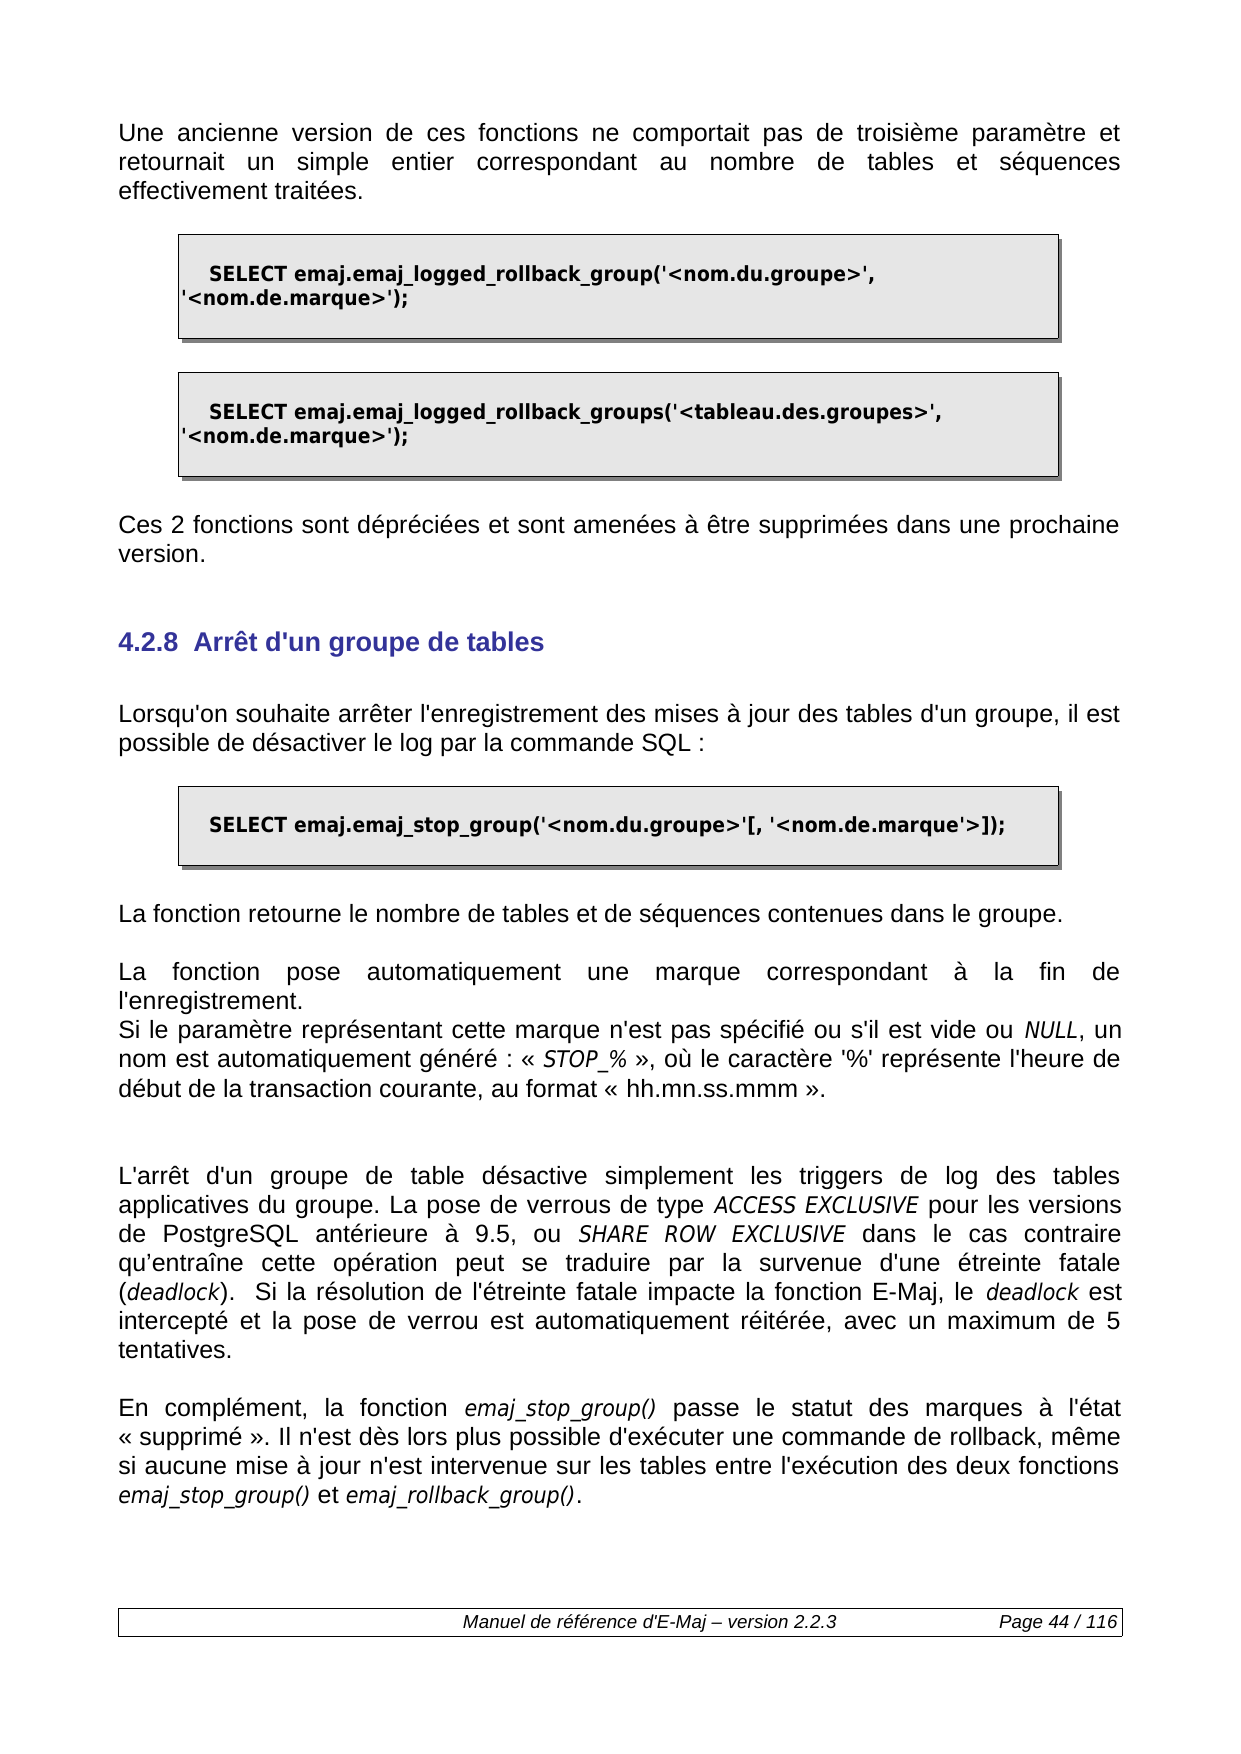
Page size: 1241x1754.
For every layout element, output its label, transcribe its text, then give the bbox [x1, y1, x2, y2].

text L'arrêt d'un groupe de table désactive simplement les triggers de log des tables applicatives du groupe. La pose de verrous de type ACCESS EXCLUSIVE pour les versions de PostgreSQL antérieure à 9.5, ou SHARE ROW EXCLUSIVE dans le cas contraire qu’entraîne cette opération peut se traduire par la survenue d'une étreinte fatale (deadlock). Si la résolution de l'étreinte fatale impacte la fonction E-Maj, le deadlock est intercepté et la pose de verrou est automatiquement réitérée, avec un maximum de 5 tentatives. [118, 1161, 1122, 1364]
text SELECT emaj.emaj_stop_group('<nom.du.groupe>'[, '<nom.de.marque'>]); [179, 810, 1058, 835]
text Une ancienne version de ces fonctions ne comportait pas de troisième paramètre et retournait un simple entier correspondant au nombre de tables et séquences effectivement traitées. [118, 118, 1122, 205]
text La fonction pose automatiquement une marque correspondant à la fin de l'enregistrement. [118, 957, 1122, 1015]
text En complément, la fonction emaj_stop_group() passe le statut des marques à l'état « supprimé ». Il n'est dès lors plus possible d'exécuter une commande de rollback, même si aucune mise à jour n'est intervenue sur les tables entre l'exécution des deux fonctions emaj_stop_group() et emaj_rollback_group(). [118, 1393, 1122, 1509]
text SELECT emaj.emaj_logged_rollback_group('<nom.du.groupe>', '<nom.de.marque>'); [179, 259, 1058, 308]
text La fonction retourne le nombre de tables et de séquences contenues dans le groupe. [118, 899, 1122, 928]
text Si le paramètre représentant cette marque n'est pas spécifié ou s'il est vide ou NULL, un nom est automatiquement généré : « STOP_% », où le caractère '%' représente l'heure de début de la transaction courante, au format « hh.mn.ss.mmm ». [118, 1015, 1122, 1102]
text Lorsqu'on souhaite arrêter l'enregistrement des mises à jour des tables d'un groupe, il est possible de désactiver le log par la commande SQL : [118, 699, 1122, 757]
text SELECT emaj.emaj_logged_rollback_groups('<tableau.des.groupes>', '<nom.de.marque>'); [179, 397, 1058, 446]
text Ces 2 fonctions sont dépréciées et sont amenées à être supprimées dans une prochaine version. [118, 510, 1122, 568]
subtitle Arrêt d'un groupe de tables [118, 626, 1122, 657]
